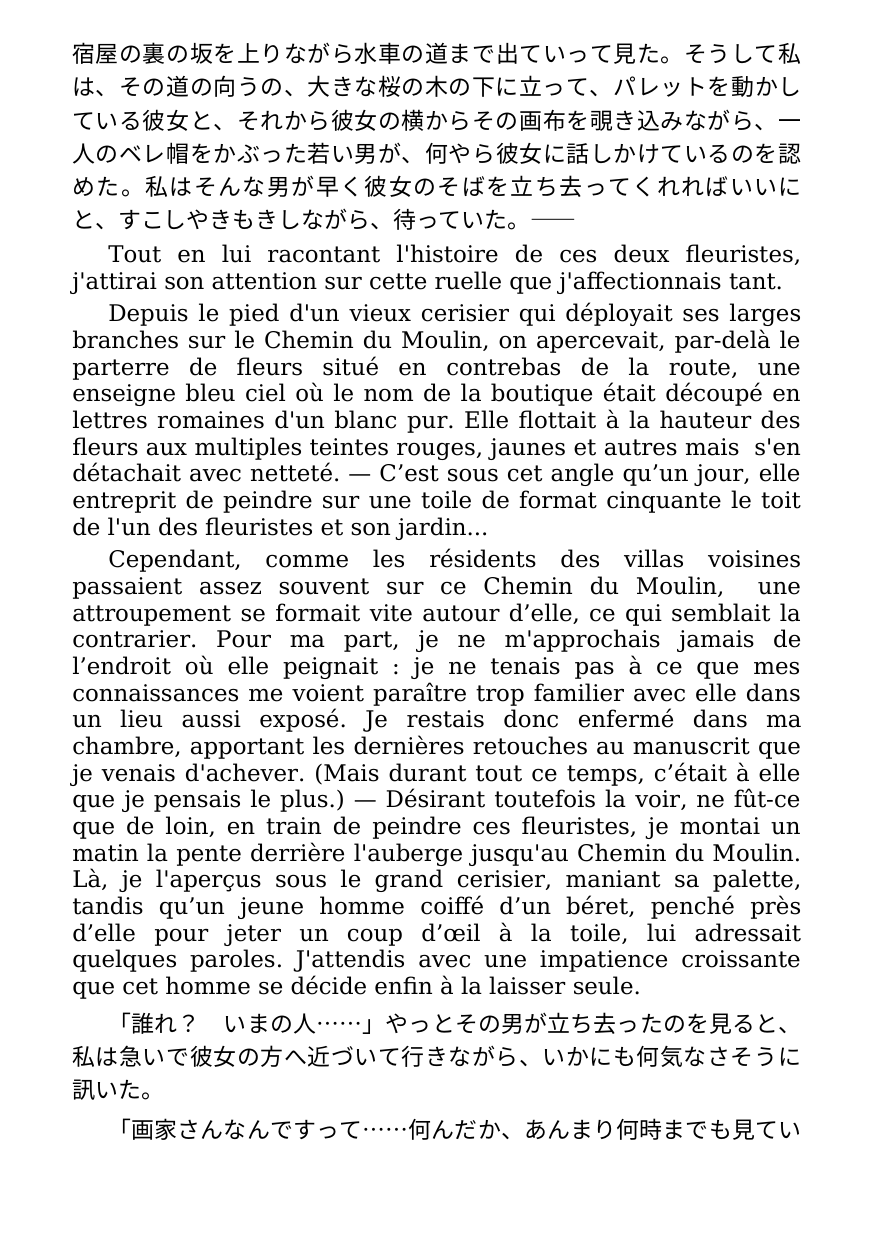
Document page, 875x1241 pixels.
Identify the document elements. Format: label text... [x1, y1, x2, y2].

text Tout en lui racontant l'histoire de ces deux fleuristes, j'attirai son attention sur cette ruelle que j'affectionnais tant. [72, 241, 802, 295]
text 「誰れ？ いまの人……」やっとその男が立ち去ったのを見ると、私は急いで彼女の方へ近づいて行きながら、いかにも何気なさそうに訊いた。 [72, 1006, 802, 1106]
text 宿屋の裏の坂を上りながら水車の道まで出ていって見た。そうして私は、その道の向うの、大きな桜の木の下に立って、パレットを動かしている彼女と、それから彼女の横からその画布を覗き込みながら、一人のベレ帽をかぶった若い男が、何やら彼女に話しかけているのを認めた。私はそんな男が早く彼女のそばを立ち去ってくれればいいにと、すこしやきもきしながら、待っていた。―― [72, 36, 802, 235]
text 「画家さんなんですって……何んだか、あんまり何時までも見てい [72, 1111, 802, 1145]
text Cependant, comme les résidents des villas voisines passaient assez souvent sur ce Chemin du Moulin, une attroupement se formait vite autour d’elle, ce qui semblait la contrarier. Pour ma part, je ne m'approchais jamais de l’endroit où elle peignait : je ne tenais pas à ce que mes connaissances me voient paraître trop familier avec elle dans un lieu aussi exposé. Je restais donc enfermé dans ma chambre, apportant les dernières retouches au manuscrit que je venais d'achever. (Mais durant tout ce temps, c’était à elle que je pensais le plus.) — Désirant toutefois la voir, ne fût-ce que de loin, en train de peindre ces fleuristes, je montai un matin la pente derrière l'auberge jusqu'au Chemin du Moulin. Là, je l'aperçus sous le grand cerisier, maniant sa palette, tandis qu’un jeune homme coiffé d’un béret, penché près d’elle pour jeter un coup d’œil à la toile, lui adressait quelques paroles. J'attendis avec une impatience croissante que cet homme se décide enfin à la laisser seule. [72, 547, 802, 1000]
text Depuis le pied d'un vieux cerisier qui déployait ses larges branches sur le Chemin du Moulin, on apercevait, par-delà le parterre de fleurs situé en contrebas de la route, une enseigne bleu ciel où le nom de la boutique était découpé en lettres romaines d'un blanc pur. Elle flottait à la hauteur des fleurs aux multiples teintes rouges, jaunes et autres mais s'en détachait avec netteté. — C’est sous cet angle qu’un jour, elle entreprit de peindre sur une toile de format cinquante le toit de l'un des fleuristes et son jardin... [72, 301, 802, 541]
